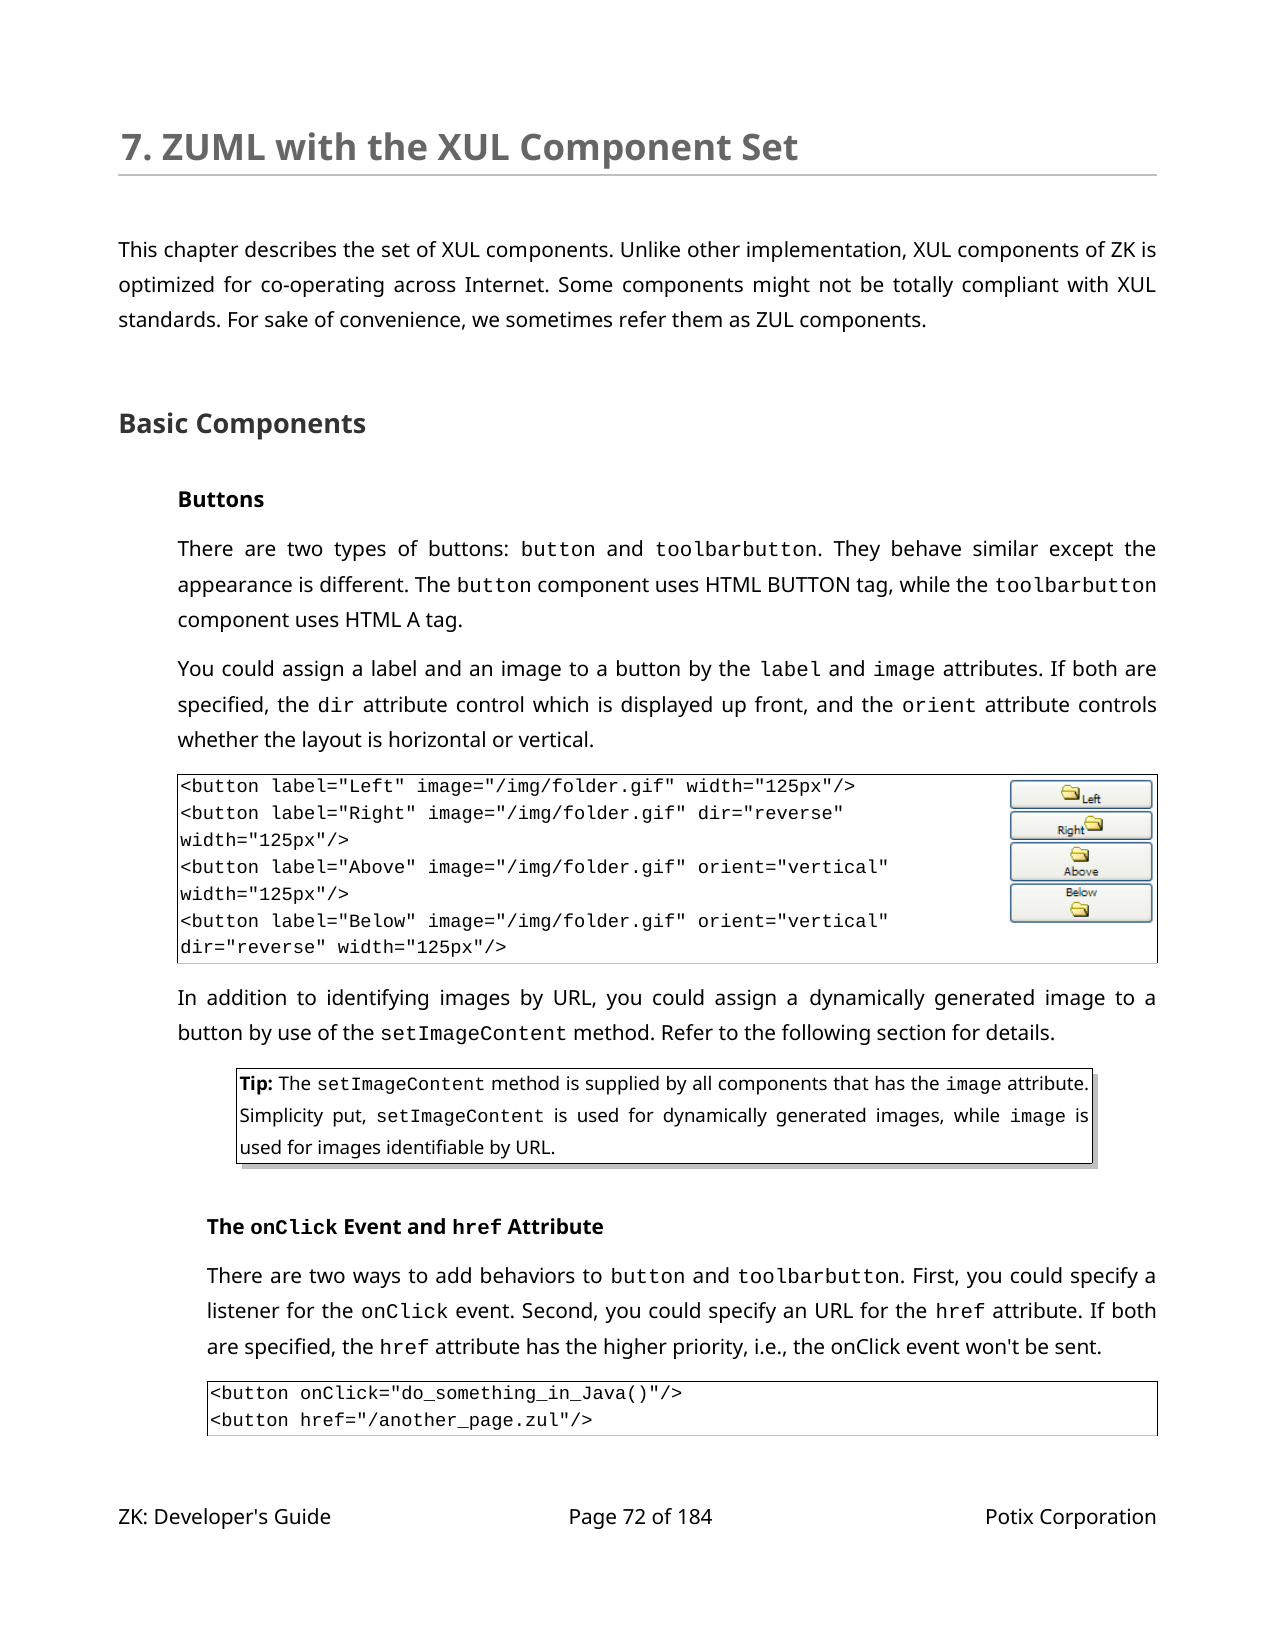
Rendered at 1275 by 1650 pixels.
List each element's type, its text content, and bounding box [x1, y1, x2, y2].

text In addition to identifying images by URL, you could assign a dynamically generated image to a button by use of the setImageContent method. Refer to the following section for details. [177, 983, 1157, 1047]
picture [1008, 778, 1156, 925]
subtitle 7. ZUML with the XUL Component Set [118, 118, 1157, 174]
text <button href="/another_page.zul"/> [208, 1408, 1157, 1435]
text <button label="Above" image="/img/folder.gif" orient="vertical" width="125px"/> [178, 855, 1008, 906]
text <button label="Left" image="/img/folder.gif" width="125px"/> [178, 775, 1157, 798]
subtitle The onClick Event and href Attribute [207, 1212, 1157, 1240]
text Tip: The setImageContent method is supplied by all components that has the image attribute. Simplicity put, setImageContent is used for dynamically generated images, while image is used for images identifiable by URL. [237, 1069, 1092, 1163]
subtitle Basic Components [118, 404, 1157, 441]
text There are two types of buttons: button and toolbarbutton. They behave similar except the appearance is different. The button component uses HTML BUTTON tag, while the toolbarbutton component uses HTML A tag. [177, 534, 1157, 633]
text <button label="Below" image="/img/folder.gif" orient="vertical" dir="reverse" width="125px"/> [178, 909, 1157, 963]
text There are two ways to add behaviors to button and toolbarbutton. First, you could specify a listener for the onClick event. Second, you could specify an URL for the href attribute. If both are specified, the href attribute has the higher priority, i.e., the onClick event won't be sent. [207, 1261, 1157, 1361]
text <button label="Right" image="/img/folder.gif" dir="reverse" width="125px"/> [178, 801, 1008, 852]
text <button onClick="do_something_in_Java()"/> [208, 1382, 1157, 1405]
subtitle Buttons [177, 484, 1157, 514]
text You could assign a label and an image to a button by the label and image attributes. If both are specified, the dir attribute control which is displayed up front, and the orient attribute controls whether the layout is horizontal or vertical. [177, 654, 1157, 753]
text This chapter describes the set of XUL components. Unlike other implementation, XUL components of ZK is optimized for co-operating across Internet. Some components might not be totally compliant with XUL standards. For sake of convenience, we sometimes refer them as ZUL components. [118, 235, 1157, 333]
